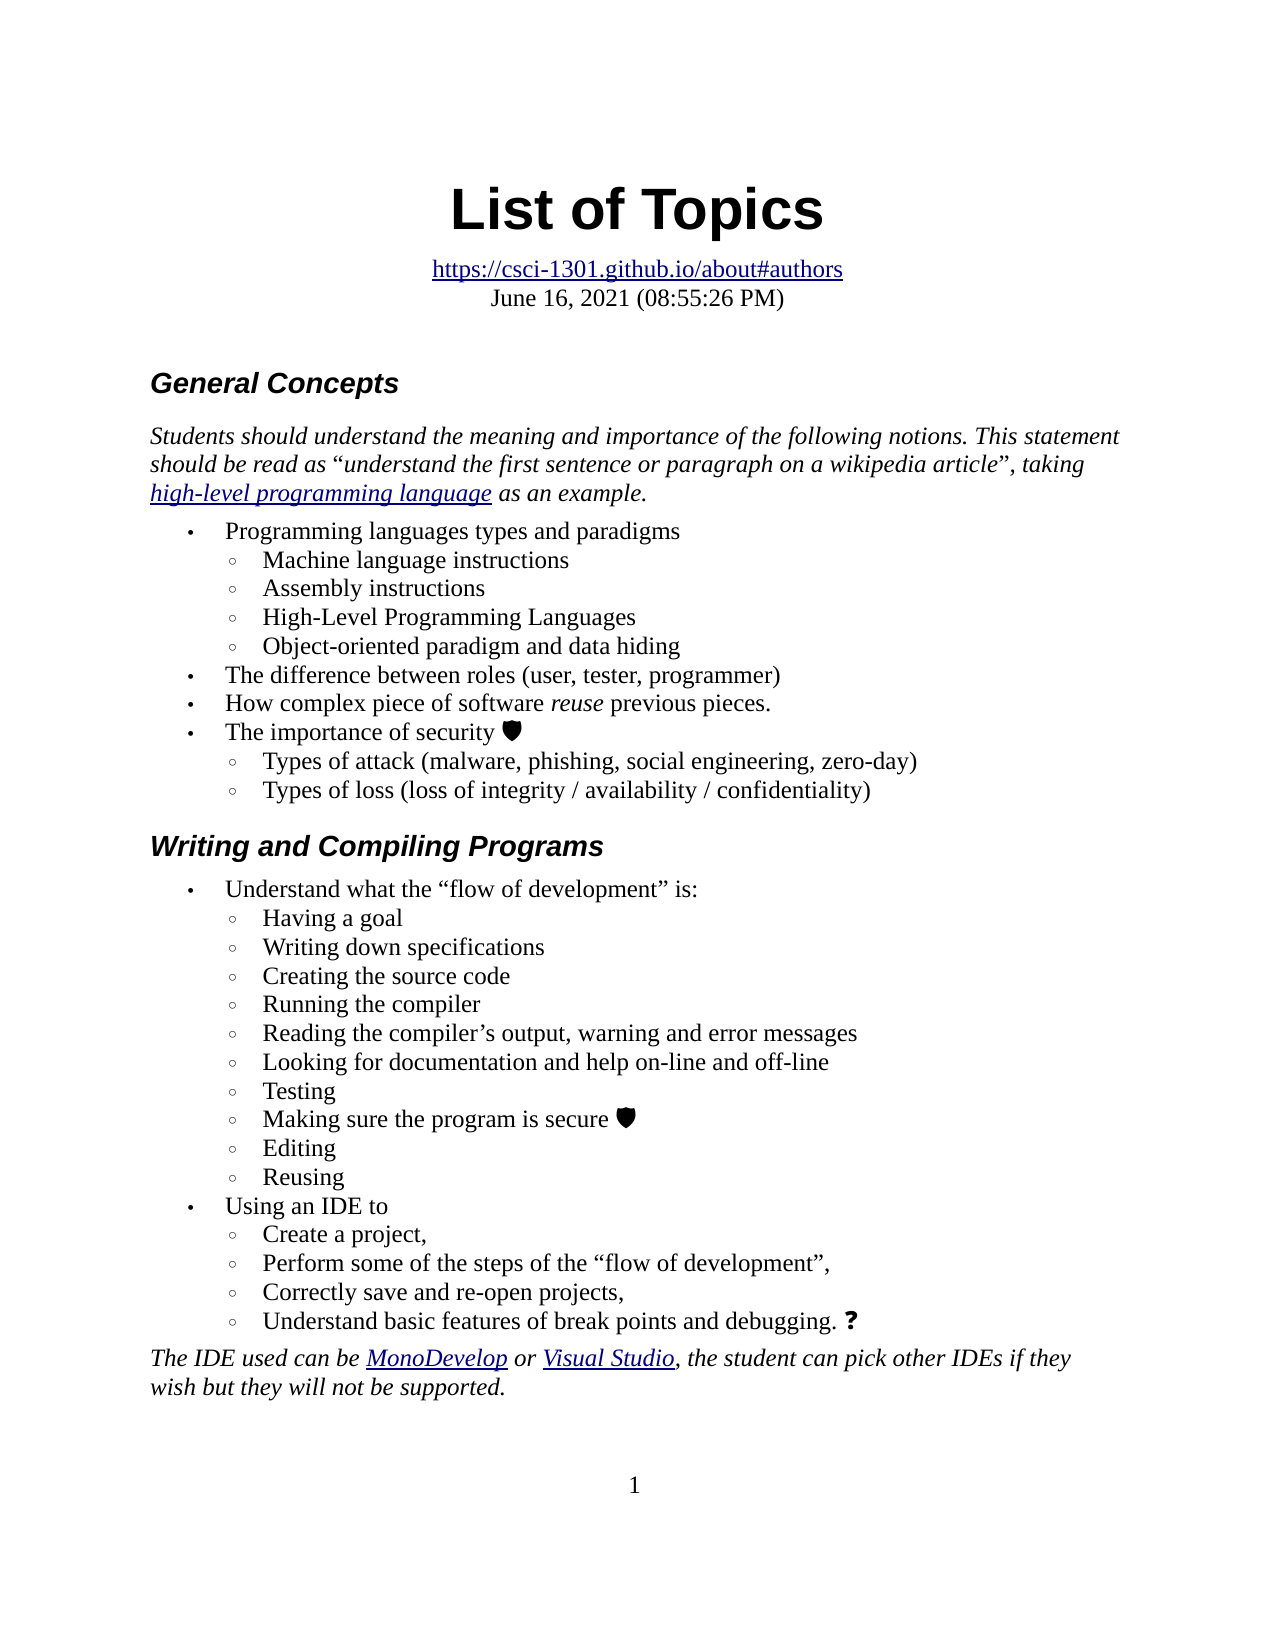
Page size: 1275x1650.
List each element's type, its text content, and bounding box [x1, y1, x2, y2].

list Running the compiler [225, 989, 1125, 1018]
list Editing [225, 1133, 1125, 1162]
list The difference between roles (user, tester, programmer) [187, 660, 1125, 688]
list Using an IDE to [187, 1191, 1125, 1219]
list Writing down specifications [225, 932, 1125, 961]
list Assembly instructions [225, 573, 1125, 602]
list How complex piece of software reuse previous pieces. [187, 688, 1125, 717]
list Perform some of the steps of the “flow of development”, [225, 1248, 1125, 1277]
list Making sure the program is secure 🛡️ [225, 1104, 1125, 1133]
text Students should understand the meaning and importance of the following notions. This statement should be read as “understand the first sentence or paragraph on a wikipedia article”, taking high-level programming language as an example. [150, 421, 1125, 507]
list Create a project, [225, 1219, 1125, 1248]
list Programming languages types and paradigms [187, 516, 1125, 545]
list Correctly save and re-open projects, [225, 1277, 1125, 1306]
list Types of loss (loss of integrity / availability / confidentiality) [225, 775, 1125, 803]
text https://csci-1301.github.io/about#authors [150, 254, 1125, 283]
subtitle Writing and Compiling Programs [150, 828, 1125, 862]
list Understand what the “flow of development” is: [187, 874, 1125, 903]
subtitle General Concepts [150, 366, 1125, 399]
list The importance of security 🛡️ [187, 717, 1125, 746]
list Reusing [225, 1162, 1125, 1191]
list Testing [225, 1076, 1125, 1104]
text June 16, 2021 (08:55:26 PM) [150, 283, 1125, 312]
list Understand basic features of break points and debugging. ❓ [225, 1306, 1125, 1334]
list Reading the compiler’s output, warning and error messages [225, 1018, 1125, 1047]
list Having a goal [225, 903, 1125, 932]
list Looking for documentation and help on-line and off-line [225, 1047, 1125, 1076]
list Object-oriented paradigm and data hiding [225, 631, 1125, 660]
list Types of attack (malware, phishing, social engineering, zero-day) [225, 746, 1125, 775]
title List of Topics [150, 175, 1125, 242]
list Creating the source code [225, 961, 1125, 989]
list High-Level Programming Languages [225, 602, 1125, 631]
list Machine language instructions [225, 545, 1125, 573]
text The IDE used can be MonoDevelop or Visual Studio, the student can pick other IDEs if they wish but they will not be supported. [150, 1343, 1125, 1401]
